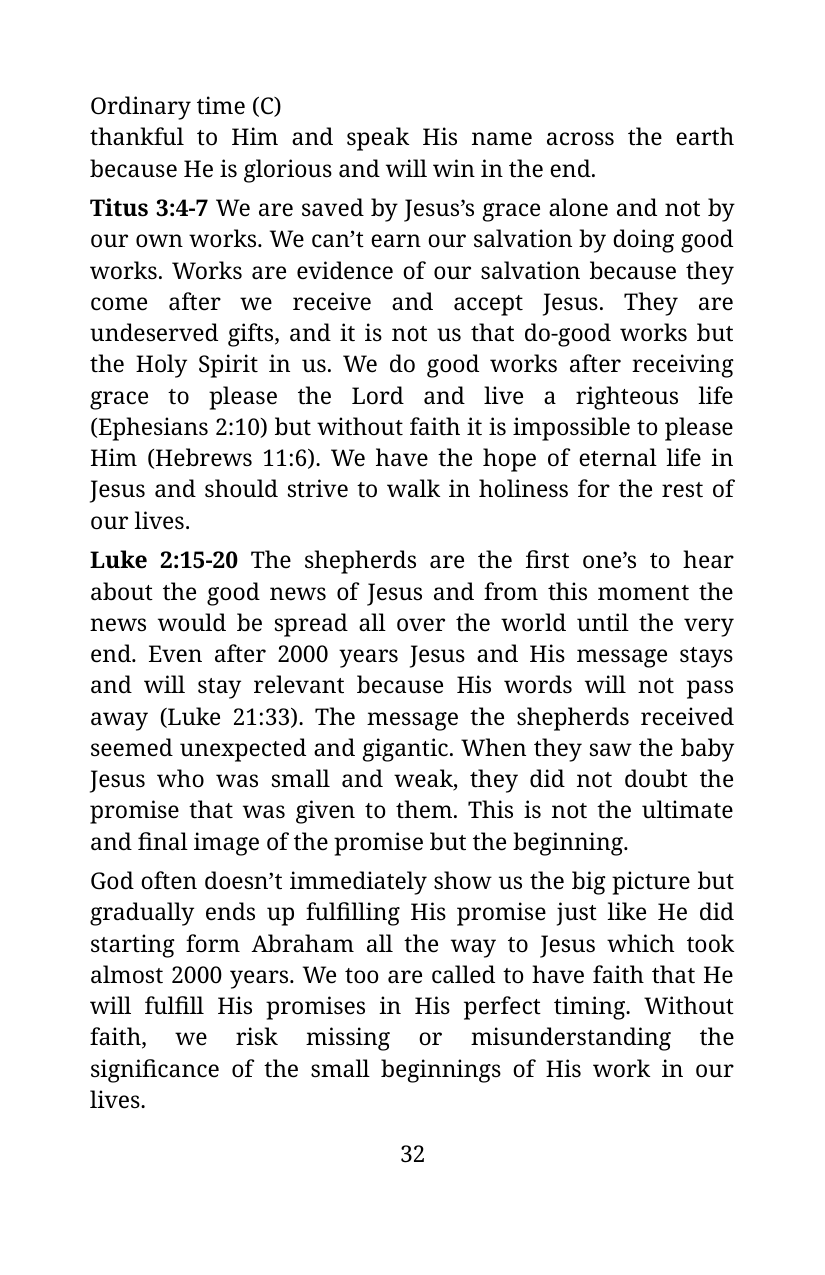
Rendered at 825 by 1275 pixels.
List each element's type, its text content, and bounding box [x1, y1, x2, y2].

text Luke 2:15-20 The shepherds are the first one’s to hear about the good news of Jesus and from this moment the news would be spread all over the world until the very end. Even after 2000 years Jesus and His message stays and will stay relevant because His words will not pass away (Luke 21:33). The message the shepherds received seemed unexpected and gigantic. When they saw the baby Jesus who was small and weak, they did not doubt the promise that was given to them. This is not the ultimate and final image of the promise but the beginning. [90, 544, 735, 857]
text Titus 3:4-7 We are saved by Jesus’s grace alone and not by our own works. We can’t earn our salvation by doing good works. Works are evidence of our salvation because they come after we receive and accept Jesus. They are undeserved gifts, and it is not us that do-good works but the Holy Spirit in us. We do good works after receiving grace to please the Lord and live a righteous life (Ephesians 2:10) but without faith it is impossible to please Him (Hebrews 11:6). We have the hope of eternal life in Jesus and should strive to walk in holiness for the rest of our lives. [90, 192, 735, 536]
text thankful to Him and speak His name across the earth because He is glorious and will win in the end. [90, 121, 735, 184]
text God often doesn’t immediately show us the big picture but gradually ends up fulfilling His promise just like He did starting form Abraham all the way to Jesus which took almost 2000 years. We too are called to have faith that He will fulfill His promises in His perfect timing. Without faith, we risk missing or misunderstanding the significance of the small beginnings of His work in our lives. [90, 865, 735, 1115]
